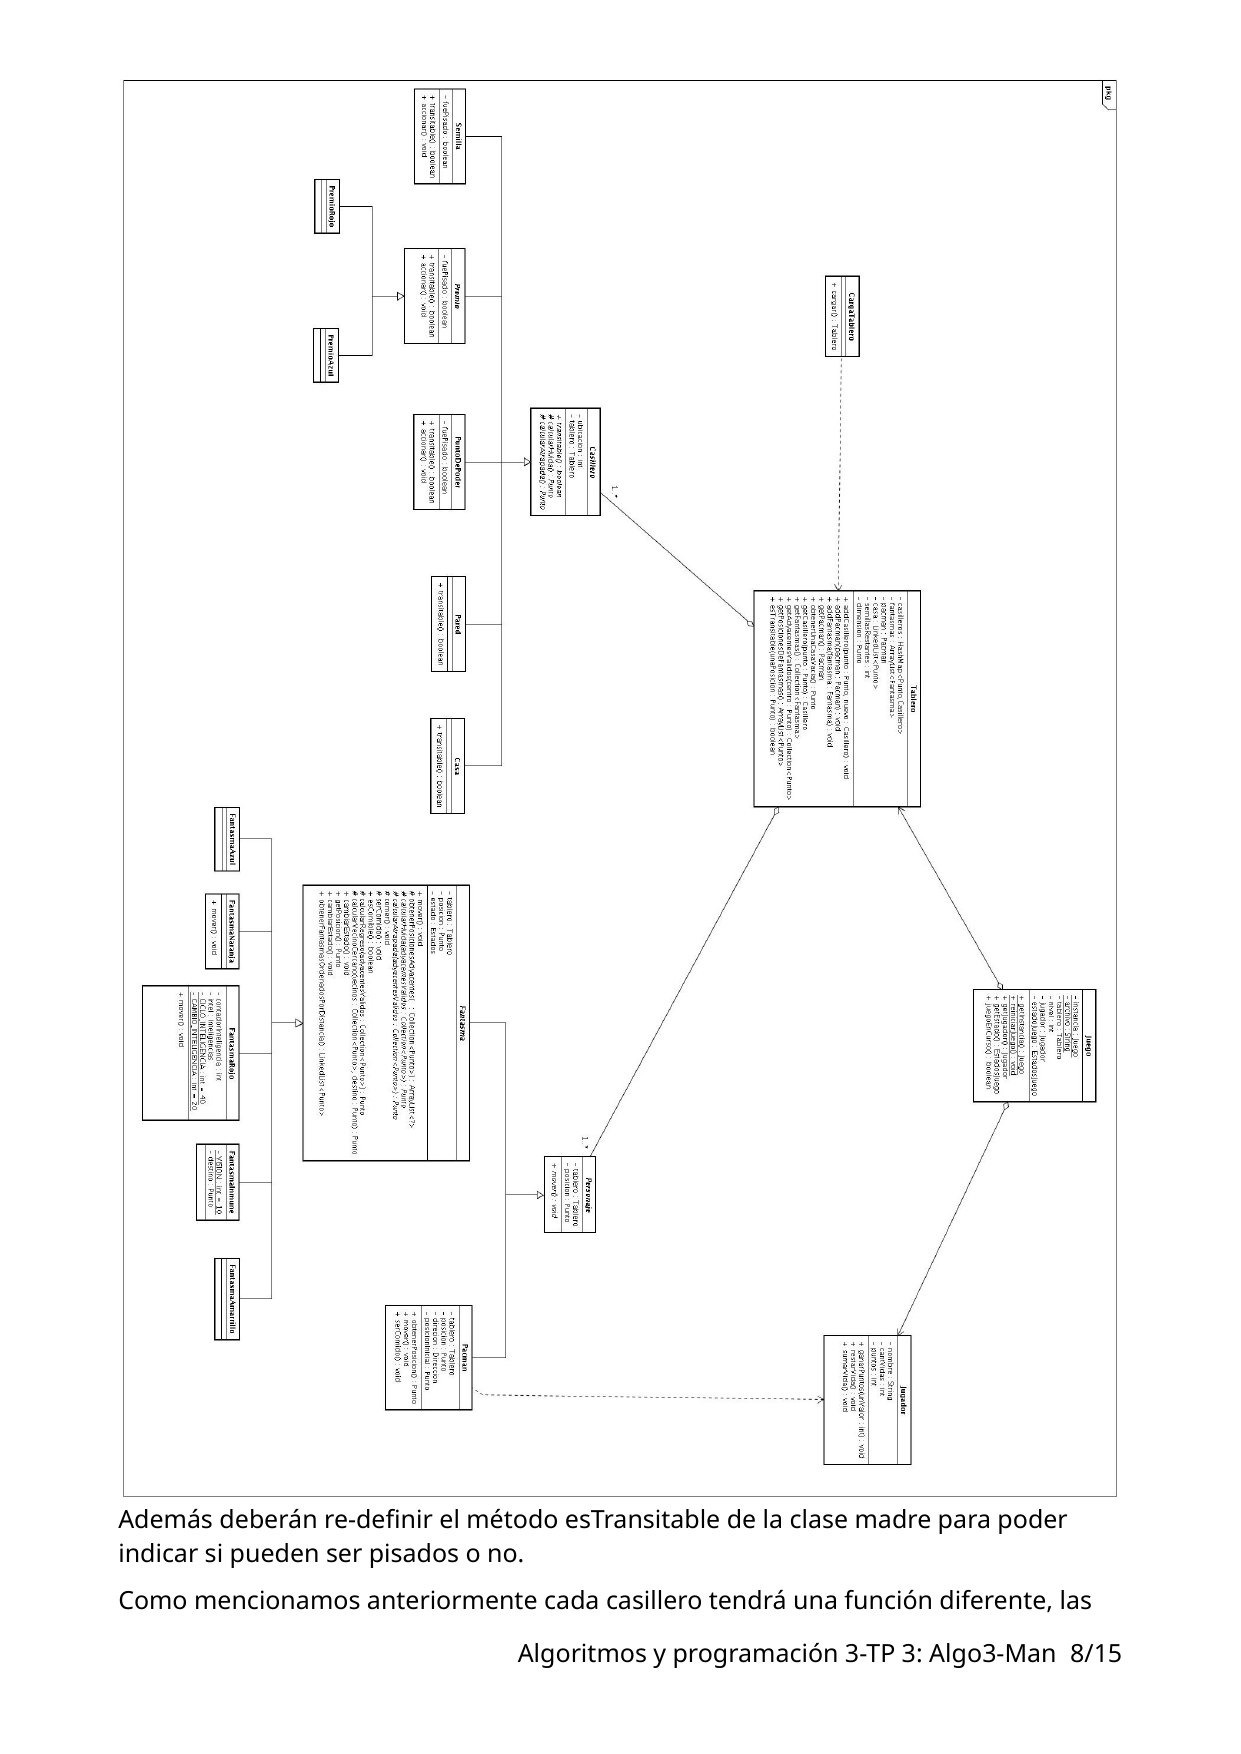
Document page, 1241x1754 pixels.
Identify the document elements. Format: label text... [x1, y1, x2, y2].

text Como mencionamos anteriormente cada casillero tendrá una función diferente, las [118, 1582, 1122, 1617]
picture [118, 75, 1122, 1502]
text Además deberán re-definir el método esTransitable de la clase madre para poder indicar si pueden ser pisados o no. [118, 1502, 1122, 1570]
